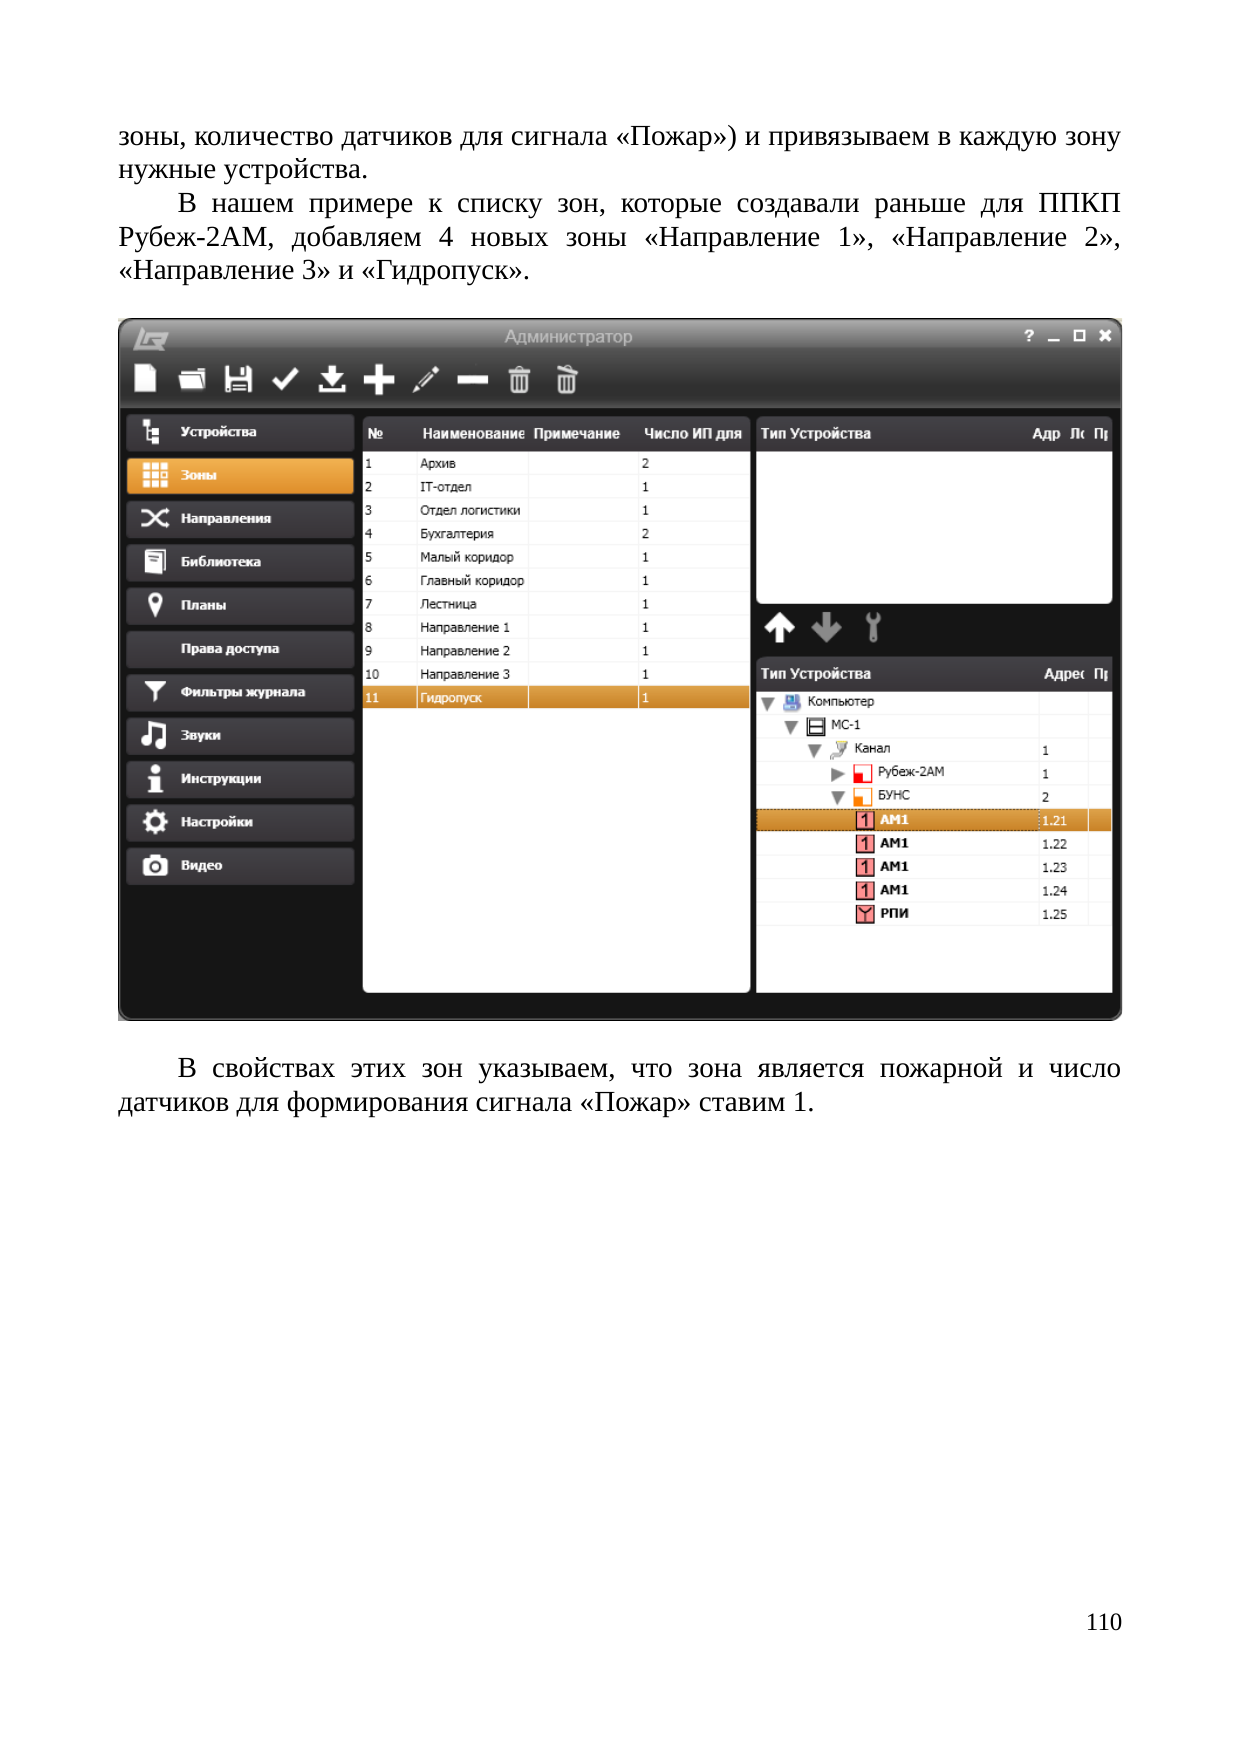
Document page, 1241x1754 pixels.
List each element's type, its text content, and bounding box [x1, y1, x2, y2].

text В свойствах этих зон указываем, что зона является пожарной и число датчиков для формирования сигнала «Пожар» ставим 1. [118, 1021, 1122, 1117]
text зоны, количество датчиков для сигнала «Пожар») и привязываем в каждую зону нужные устройства. [118, 118, 1122, 185]
text [118, 286, 1122, 318]
picture [118, 318, 1123, 1021]
text В нашем примере к списку зон, которые создавали раньше для ППКП Рубеж-2АМ, добавляем 4 новых зоны «Направление 1», «Направление 2», «Направление 3» и «Гидропуск». [118, 185, 1122, 286]
